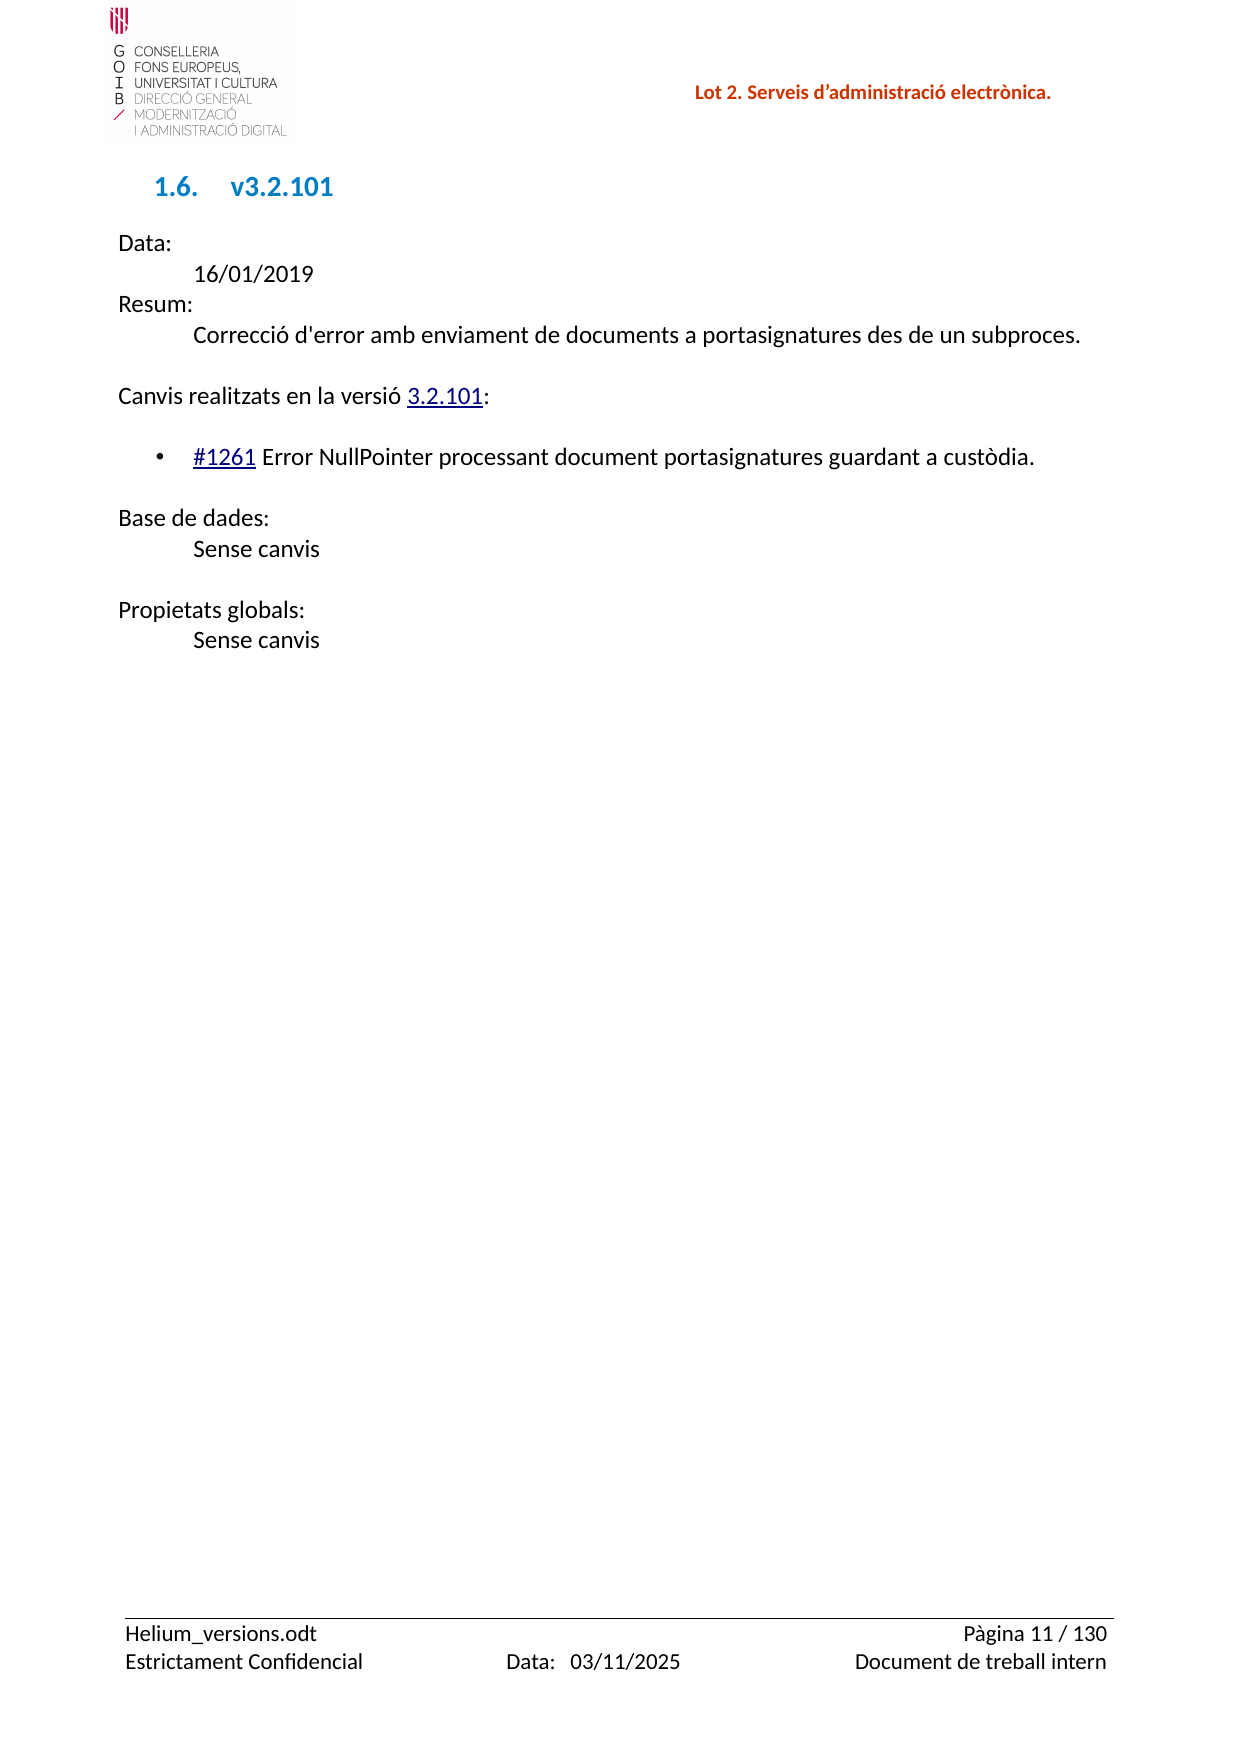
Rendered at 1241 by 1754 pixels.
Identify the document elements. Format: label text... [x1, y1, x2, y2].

list #1261 Error NullPointer processant document portasignatures guardant a custòdia. [156, 441, 1122, 472]
text Propietats globals: [118, 594, 1122, 624]
picture [100, 0, 297, 144]
text Base de dades: [118, 502, 1122, 533]
text Data: [118, 228, 1122, 258]
text 16/01/2019 [118, 258, 1122, 289]
text Sense canvis [118, 624, 1122, 655]
text Sense canvis [118, 533, 1122, 563]
text Resum: [118, 289, 1122, 319]
subtitle v3.2.101 [153, 168, 1122, 204]
text Correcció d'error amb enviament de documents a portasignatures des de un subproces. [118, 319, 1122, 350]
text Canvis realitzats en la versió 3.2.101: [118, 380, 1122, 411]
